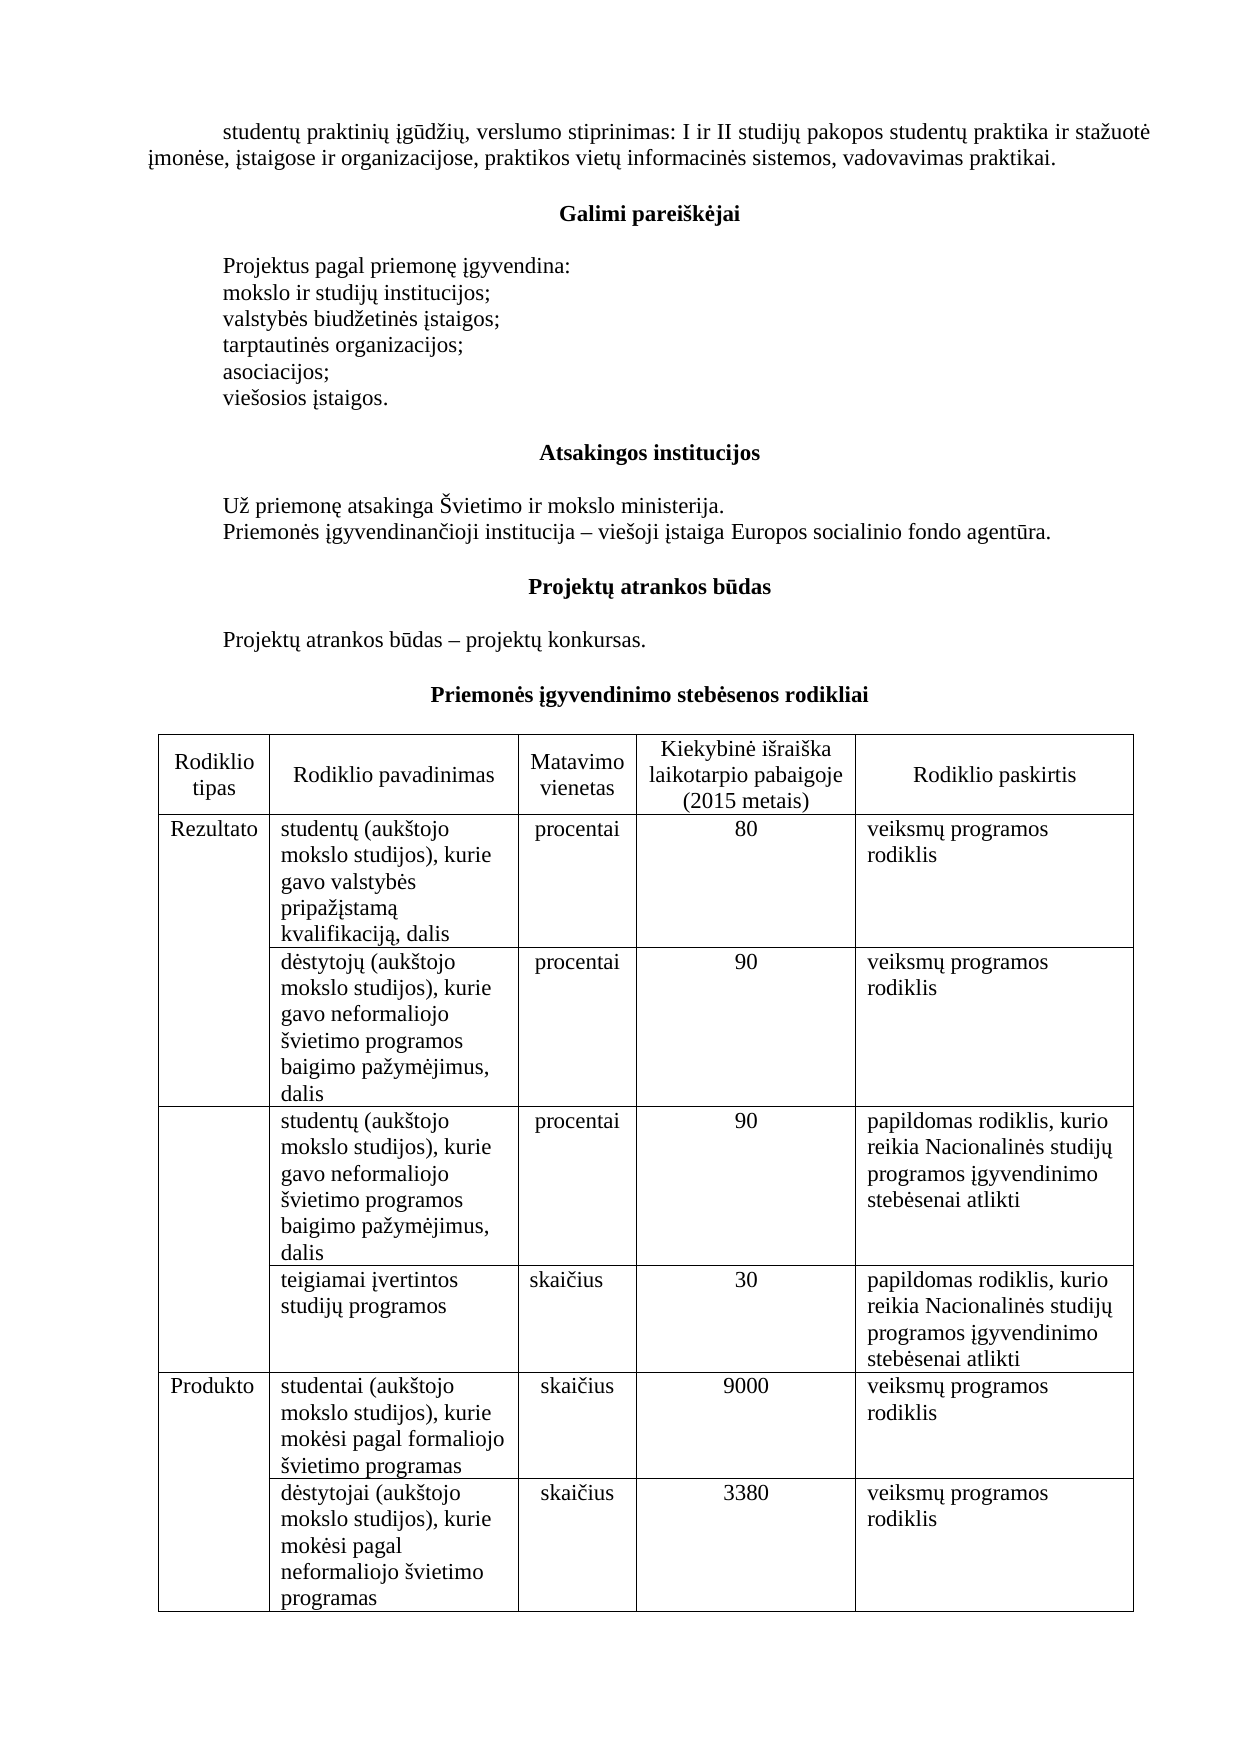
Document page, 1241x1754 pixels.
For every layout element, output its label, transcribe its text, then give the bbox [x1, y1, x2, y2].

table_cell dėstytojai (aukštojo mokslo studijos), kurie mokėsi pagal neformaliojo švietimo programas [270, 1479, 518, 1611]
table_cell Produkto [159, 1373, 269, 1611]
table_cell procentai [519, 1107, 636, 1265]
text tarptautinės organizacijos; [148, 331, 1152, 358]
text Projektus pagal priemonę įgyvendina: [148, 252, 1152, 279]
text Projektų atrankos būdas – projektų konkursas. [185, 626, 1152, 652]
table_cell 3380 [637, 1479, 855, 1611]
table_cell veiksmų programos rodiklis [856, 1479, 1133, 1611]
text Už priemonę atsakinga Švietimo ir mokslo ministerija. [148, 492, 1152, 518]
text valstybės biudžetinės įstaigos; [148, 305, 1152, 331]
table_cell 30 [637, 1266, 855, 1372]
text Galimi pareiškėjai [148, 199, 1152, 226]
text studentų praktinių įgūdžių, verslumo stiprinimas: I ir II studijų pakopos studentų praktika ir stažuotė įmonėse, įstaigose ir organizacijose, praktikos vietų informacinės sistemos, vadovavimas praktikai. [148, 118, 1152, 171]
table_header Rodiklio pavadinimas [270, 735, 518, 814]
text mokslo ir studijų institucijos; [148, 279, 1152, 305]
text asociacijos; [148, 358, 1152, 384]
table_cell procentai [519, 948, 636, 1106]
table_cell papildomas rodiklis, kurio reikia Nacionalinės studijų programos įgyvendinimo stebėsenai atlikti [856, 1107, 1133, 1265]
table_header Rodiklio tipas [159, 735, 269, 814]
table_cell papildomas rodiklis, kurio reikia Nacionalinės studijų programos įgyvendinimo stebėsenai atlikti [856, 1266, 1133, 1372]
table_cell skaičius [519, 1373, 636, 1478]
text Atsakingos institucijos [148, 439, 1152, 466]
table_cell 90 [637, 948, 855, 1106]
table_cell dėstytojų (aukštojo mokslo studijos), kurie gavo neformaliojo švietimo programos baigimo pažymėjimus, dalis [270, 948, 518, 1106]
table_cell studentai (aukštojo mokslo studijos), kurie mokėsi pagal formaliojo švietimo programas [270, 1373, 518, 1478]
table_header Matavimo vienetas [519, 735, 636, 814]
table_cell veiksmų programos rodiklis [856, 815, 1133, 947]
table_cell 80 [637, 815, 855, 947]
table_header Kiekybinė išraiška laikotarpio pabaigoje (2015 metais) [637, 735, 855, 814]
table_cell veiksmų programos rodiklis [856, 948, 1133, 1106]
text Priemonės įgyvendinančioji institucija – viešoji įstaiga Europos socialinio fondo agentūra. [148, 518, 1152, 544]
table_cell studentų (aukštojo mokslo studijos), kurie gavo valstybės pripažįstamą kvalifikaciją, dalis [270, 815, 518, 947]
table_cell veiksmų programos rodiklis [856, 1373, 1133, 1478]
text Priemonės įgyvendinimo stebėsenos rodikliai [148, 681, 1152, 707]
table_header Rodiklio paskirtis [856, 735, 1133, 814]
table_cell Rezultato [159, 815, 269, 1106]
text viešosios įstaigos. [148, 384, 1152, 410]
table_cell studentų (aukštojo mokslo studijos), kurie gavo neformaliojo švietimo programos baigimo pažymėjimus, dalis [270, 1107, 518, 1265]
text Projektų atrankos būdas [148, 573, 1152, 600]
table_cell [159, 1107, 269, 1372]
table_cell 9000 [637, 1373, 855, 1478]
table_cell skaičius [519, 1266, 636, 1372]
table_cell teigiamai įvertintos studijų programos [270, 1266, 518, 1372]
table_cell 90 [637, 1107, 855, 1265]
table_cell skaičius [519, 1479, 636, 1611]
table_cell procentai [519, 815, 636, 947]
